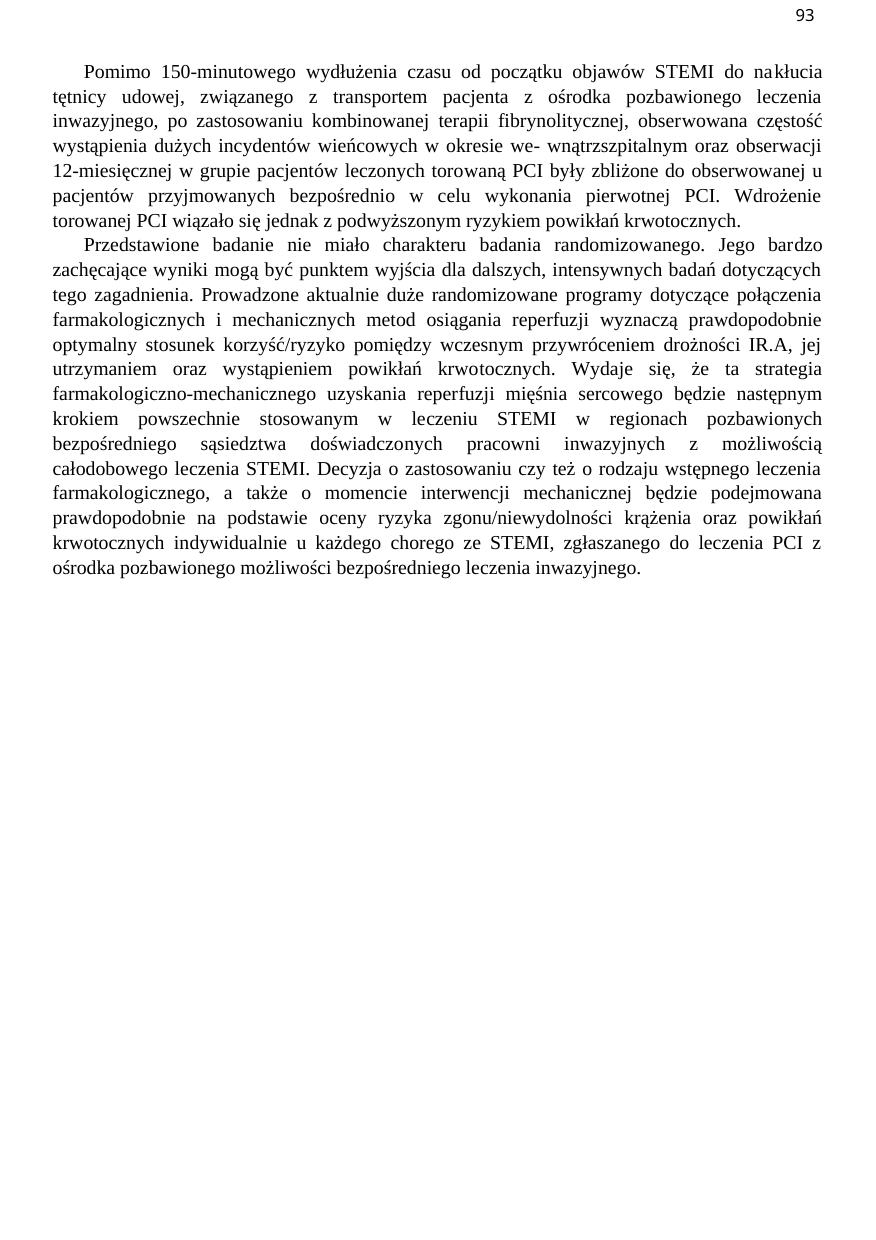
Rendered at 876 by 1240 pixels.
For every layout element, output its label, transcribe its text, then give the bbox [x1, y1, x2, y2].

text Pomimo 150-minutowego wydłużenia czasu od początku objawów STEMI do na­kłucia tętnicy udowej, związanego z transportem pacjenta z ośrodka pozbawionego leczenia inwazyjnego, po zastosowaniu kombinowanej terapii fibrynolitycznej, obser­wowana częstość wystąpienia dużych incydentów wieńcowych w okresie we- wnątrzszpitalnym oraz obserwacji 12-miesięcznej w grupie pacjentów leczonych toro­waną PCI były zbliżone do obserwowanej u pacjentów przyjmowanych bezpośrednio w celu wykonania pierwotnej PCI. Wdrożenie torowanej PCI wiązało się jednak z podwyższonym ryzykiem powikłań krwotocznych. [52, 60, 822, 231]
text Przedstawione badanie nie miało charakteru badania randomizowanego. Jego bar­dzo zachęcające wyniki mogą być punktem wyjścia dla dalszych, intensywnych badań dotyczących tego zagadnienia. Prowadzone aktualnie duże randomizowane programy dotyczące połączenia farmakologicznych i mechanicznych metod osiągania reperfuzji wyznaczą prawdopodobnie optymalny stosunek korzyść/ryzyko pomiędzy wczesnym przywróceniem drożności IR.A, jej utrzymaniem oraz wystąpieniem powikłań krwo­tocznych. Wydaje się, że ta strategia farmakologiczno-mechanicznego uzyskania reper­fuzji mięśnia sercowego będzie następnym krokiem powszechnie stosowanym w le­czeniu STEMI w regionach pozbawionych bezpośredniego sąsiedztwa doświadczo­nych pracowni inwazyjnych z możliwością całodobowego leczenia STEMI. Decyzja o zastosowaniu czy też o rodzaju wstępnego leczenia farmakologicznego, a także o momencie interwencji mechanicznej będzie podejmowana prawdopodobnie na pod­stawie oceny ryzyka zgonu/niewydolności krążenia oraz powikłań krwotocznych in­dywidualnie u każdego chorego ze STEMI, zgłaszanego do leczenia PCI z ośrodka pozbawionego możliwości bezpośredniego leczenia inwazyjnego. [52, 233, 822, 578]
text 93 [795, 3, 821, 26]
